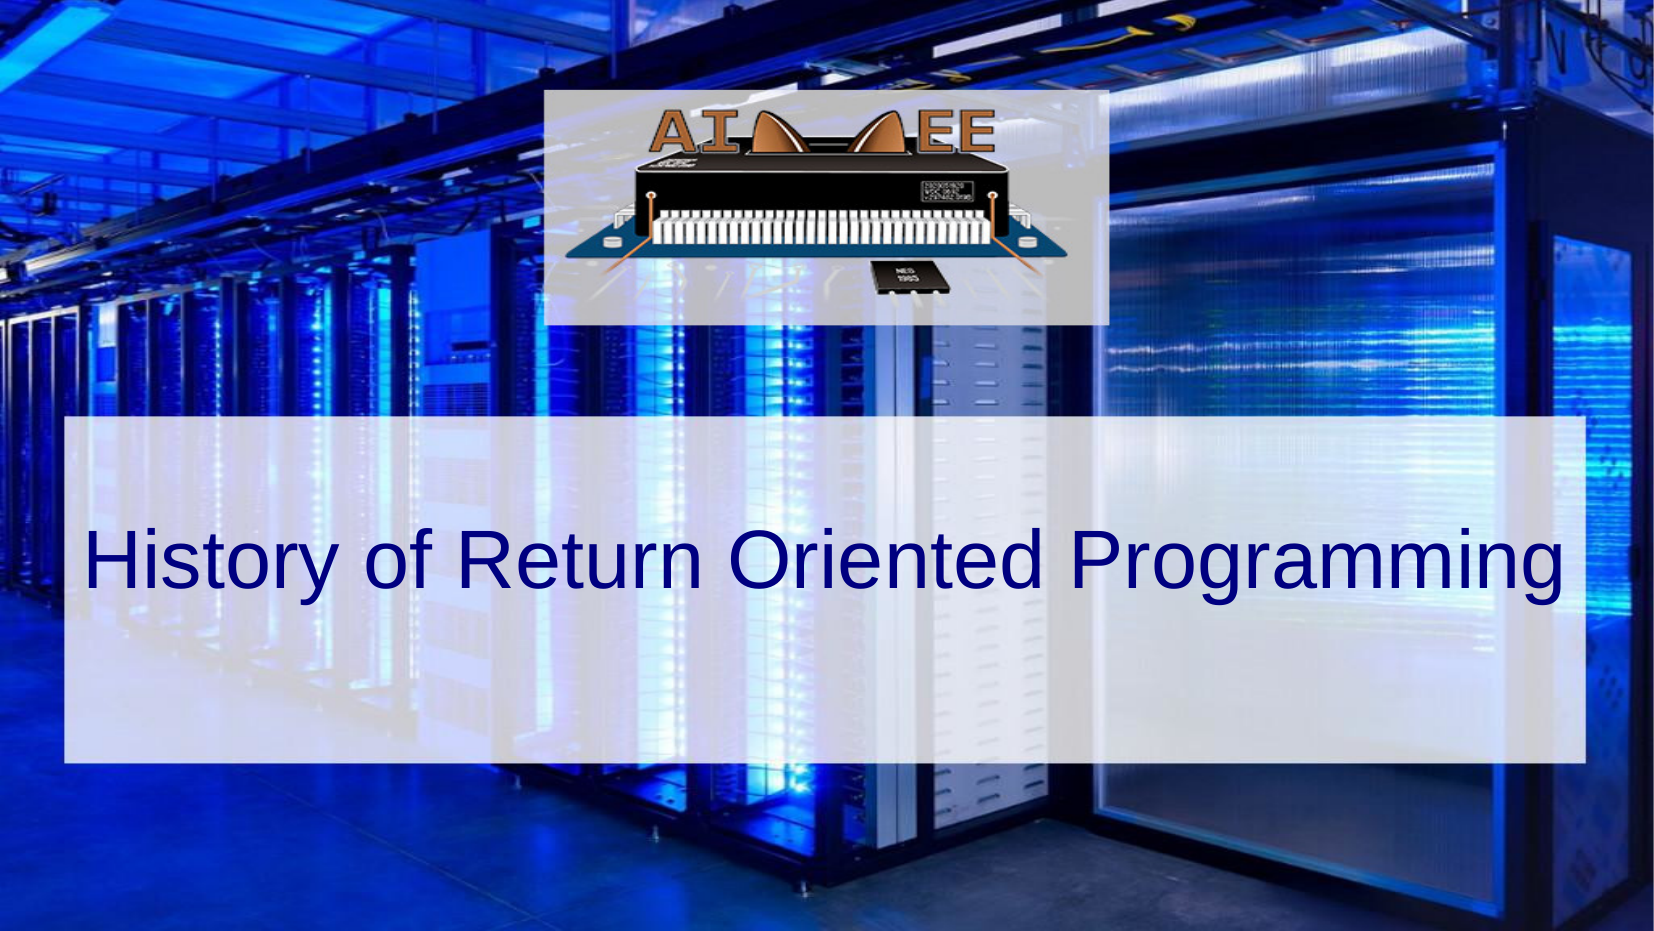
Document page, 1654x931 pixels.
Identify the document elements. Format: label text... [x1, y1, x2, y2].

picture [0, 0, 1654, 931]
title History of Return Oriented Programming [81, 504, 1570, 616]
